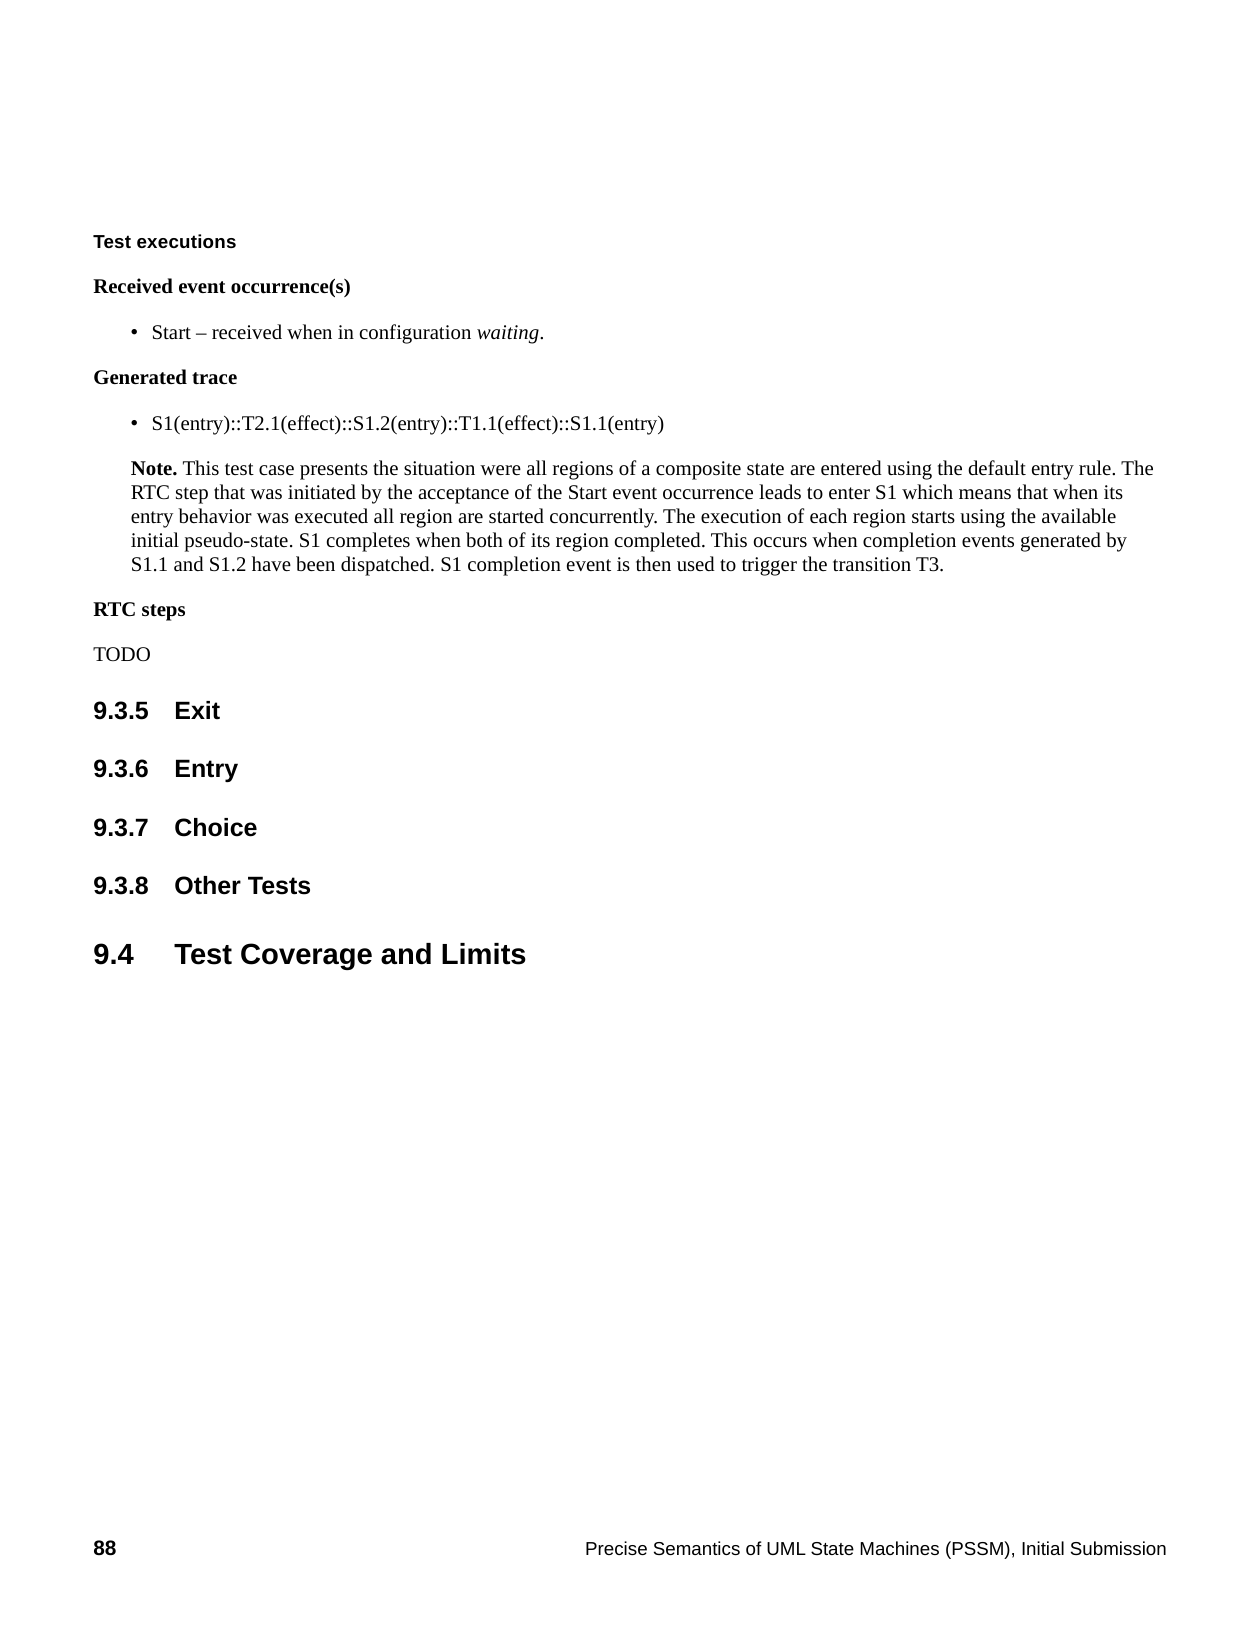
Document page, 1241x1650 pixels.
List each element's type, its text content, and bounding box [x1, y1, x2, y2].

subtitle Choice [93, 812, 1164, 841]
subtitle Test Coverage and Limits [93, 935, 1164, 971]
text RTC steps [93, 597, 1164, 621]
text Received event occurrence(s) [93, 274, 1164, 298]
subtitle Other Tests [93, 871, 1164, 900]
subtitle Exit [93, 696, 1164, 725]
list Start – received when in configuration waiting. [131, 319, 1164, 344]
list S1(entry)::T2.1(effect)::S1.2(entry)::T1.1(effect)::S1.1(entry) [131, 410, 1164, 435]
text TODO [93, 642, 1164, 666]
text Note. This test case presents the situation were all regions of a composite state are entered using the default entry rule. The RTC step that was initiated by the acceptance of the Start event occurrence leads to enter S1 which means that when its entry behavior was executed all region are started concurrently. The execution of each region starts using the available initial pseudo-state. S1 completes when both of its region completed. This occurs when completion events generated by S1.1 and S1.2 have been dispatched. S1 completion event is then used to trigger the transition T3. [131, 456, 1164, 576]
text Generated trace [93, 365, 1164, 389]
subtitle Entry [93, 754, 1164, 783]
subtitle Test executions [93, 231, 1164, 253]
